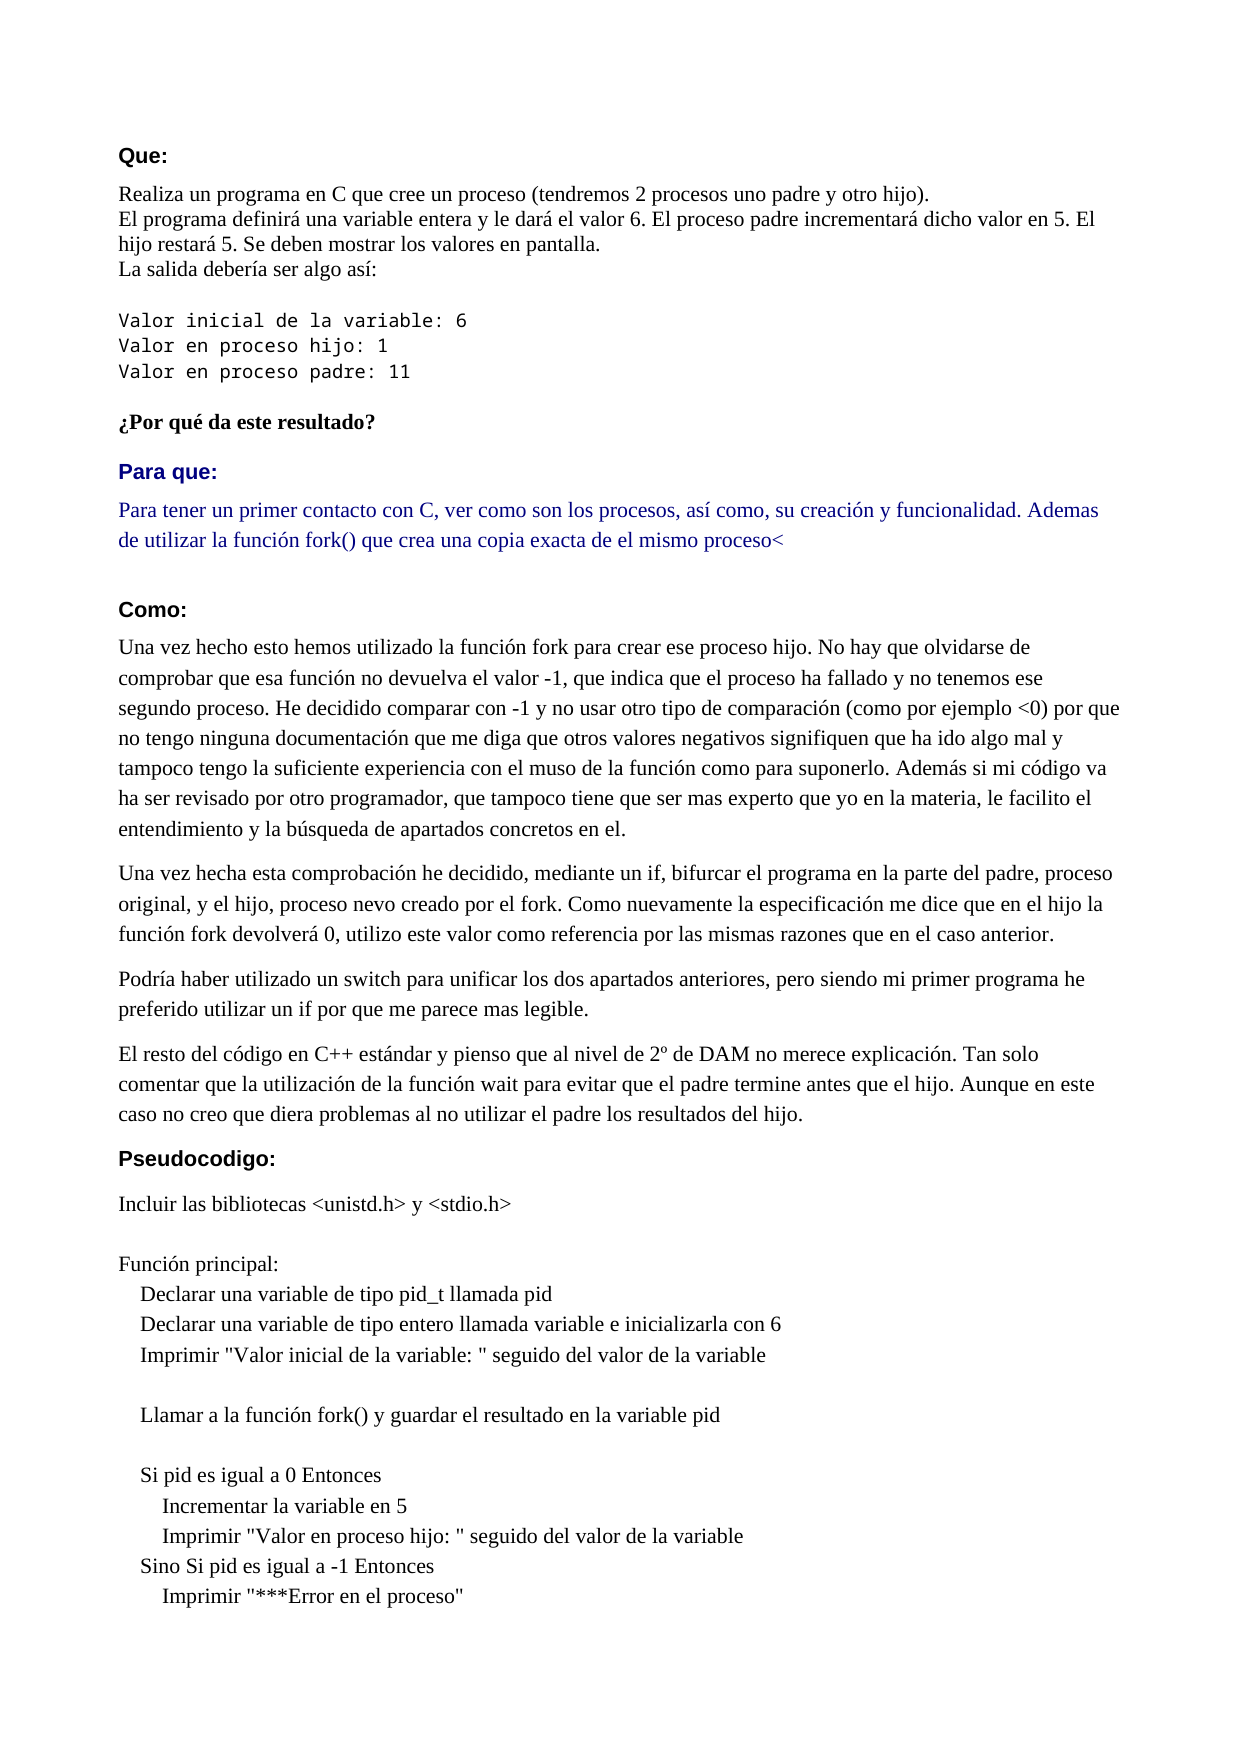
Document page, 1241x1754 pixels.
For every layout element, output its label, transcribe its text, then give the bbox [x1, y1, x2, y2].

text Valor en proceso hijo: 1 [118, 332, 1122, 358]
text Una vez hecha esta comprobación he decidido, mediante un if, bifurcar el programa en la parte del padre, proceso original, y el hijo, proceso nevo creado por el fork. Como nuevamente la especificación me dice que en el hijo la función fork devolverá 0, utilizo este valor como referencia por las mismas razones que en el caso anterior. [118, 860, 1122, 946]
text Para que: [118, 459, 1122, 484]
text El programa definirá una variable entera y le dará el valor 6. El proceso padre incrementará dicho valor en 5. El hijo restará 5. Se deben mostrar los valores en pantalla. [118, 206, 1122, 256]
text La salida debería ser algo así: [118, 256, 1122, 282]
text Incluir las bibliotecas <unistd.h> y <stdio.h> Función principal: Declarar una variable de tipo pid_t llamada pid Declarar una variable de tipo entero llamada variable e inicializarla con 6 Imprimir "Valor inicial de la variable: " seguido del valor de la variable Llamar a la función fork() y guardar el resultado en la variable pid Si pid es igual a 0 Entonces Incrementar la variable en 5 Imprimir "Valor en proceso hijo: " seguido del valor de la variable Sino Si pid es igual a -1 Entonces Imprimir "***Error en el proceso" [118, 1191, 1122, 1608]
text Podría haber utilizado un switch para unificar los dos apartados anteriores, pero siendo mi primer programa he preferido utilizar un if por que me parece mas legible. [118, 966, 1122, 1021]
text El resto del código en C++ estándar y pienso que al nivel de 2º de DAM no merece explicación. Tan solo comentar que la utilización de la función wait para evitar que el padre termine antes que el hijo. Aunque en este caso no creo que diera problemas al no utilizar el padre los resultados del hijo. [118, 1041, 1122, 1126]
text Valor inicial de la variable: 6 [118, 307, 1122, 332]
text Que: [118, 143, 1122, 168]
text Para tener un primer contacto con C, ver como son los procesos, así como, su creación y funcionalidad. Ademas de utilizar la función fork() que crea una copia exacta de el mismo proceso< [118, 497, 1122, 552]
text Valor en proceso padre: 11 [118, 358, 1122, 383]
text Como: [118, 597, 1122, 622]
text Una vez hecho esto hemos utilizado la función fork para crear ese proceso hijo. No hay que olvidarse de comprobar que esa función no devuelva el valor -1, que indica que el proceso ha fallado y no tenemos ese segundo proceso. He decidido comparar con -1 y no usar otro tipo de comparación (como por ejemplo <0) por que no tengo ninguna documentación que me diga que otros valores negativos signifiquen que ha ido algo mal y tampoco tengo la suficiente experiencia con el muso de la función como para suponerlo. Además si mi código va ha ser revisado por otro programador, que tampoco tiene que ser mas experto que yo en la materia, le facilito el entendimiento y la búsqueda de apartados concretos en el. [118, 634, 1122, 841]
text Pseudocodigo: [118, 1146, 1122, 1171]
text ¿Por qué da este resultado? [118, 409, 1122, 434]
text Realiza un programa en C que cree un proceso (tendremos 2 procesos uno padre y otro hijo). [118, 181, 1122, 206]
